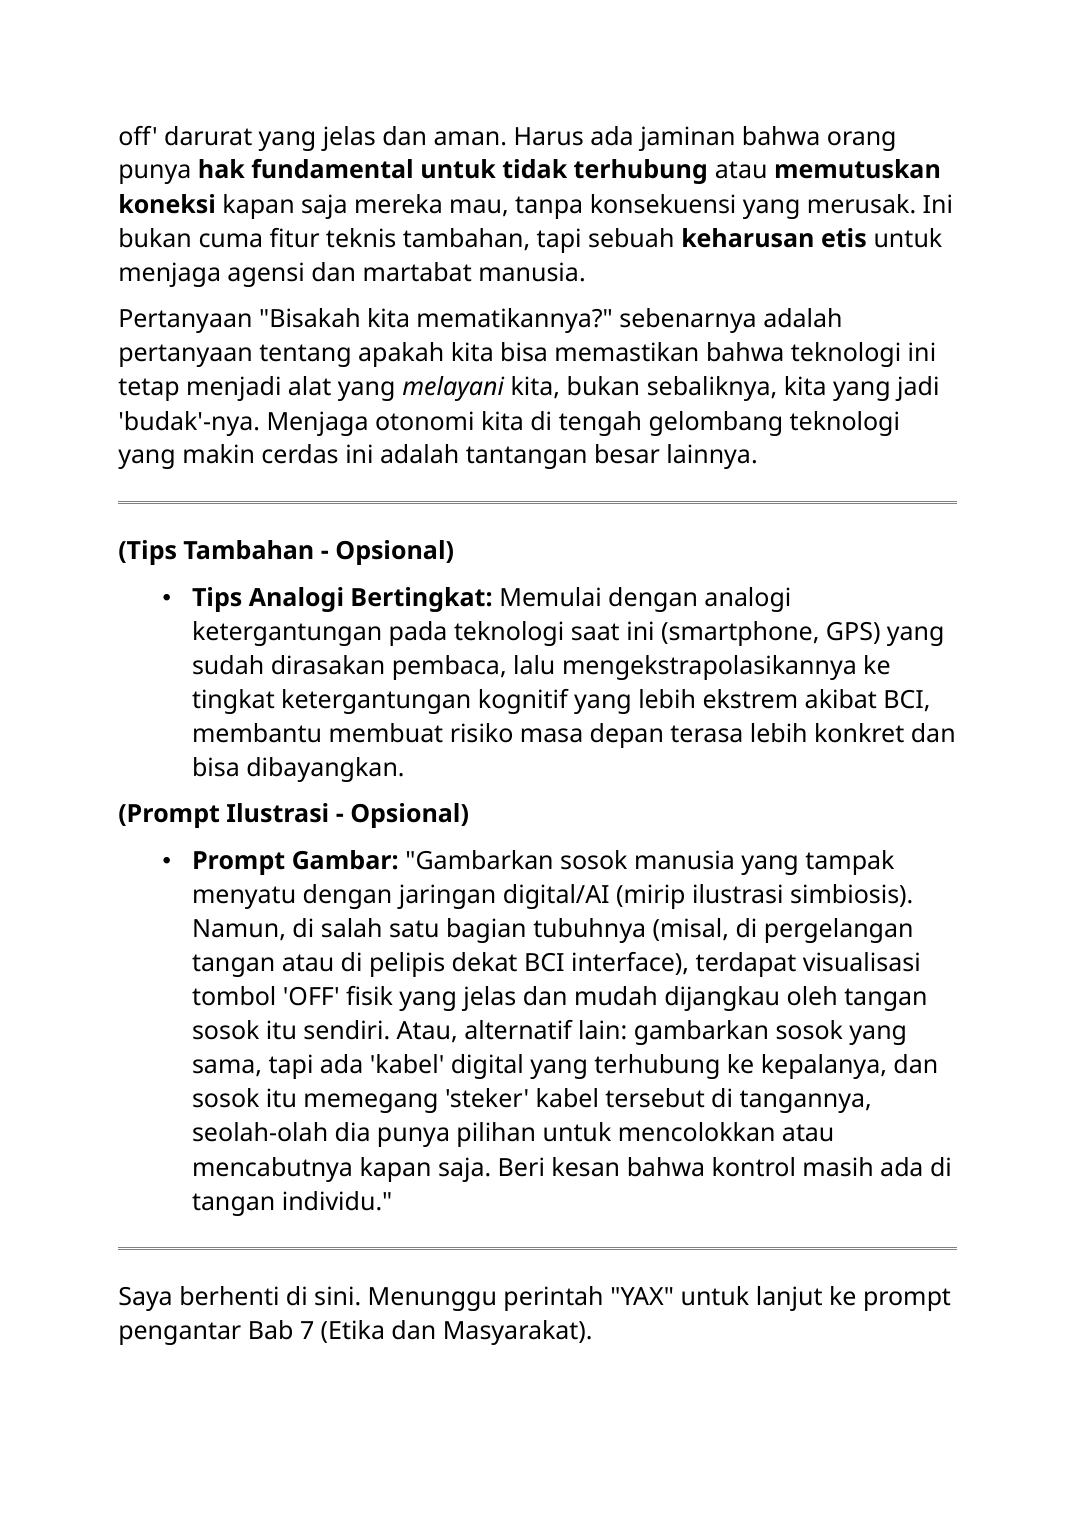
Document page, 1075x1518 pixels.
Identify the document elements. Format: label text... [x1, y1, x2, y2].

list Prompt Gambar: "Gambarkan sosok manusia yang tampak menyatu dengan jaringan digital/AI (mirip ilustrasi simbiosis). Namun, di salah satu bagian tubuhnya (misal, di pergelangan tangan atau di pelipis dekat BCI interface), terdapat visualisasi tombol 'OFF' fisik yang jelas dan mudah dijangkau oleh tangan sosok itu sendiri. Atau, alternatif lain: gambarkan sosok yang sama, tapi ada 'kabel' digital yang terhubung ke kepalanya, dan sosok itu memegang 'steker' kabel tersebut di tangannya, seolah-olah dia punya pilihan untuk mencolokkan atau mencabutnya kapan saja. Beri kesan bahwa kontrol masih ada di tangan individu." [162, 843, 957, 1217]
list Tips Analogi Bertingkat: Memulai dengan analogi ketergantungan pada teknologi saat ini (smartphone, GPS) yang sudah dirasakan pembaca, lalu mengekstrapolasikannya ke tingkat ketergantungan kognitif yang lebih ekstrem akibat BCI, membantu membuat risiko masa depan terasa lebih konkret dan bisa dibayangkan. [162, 579, 957, 783]
text (Prompt Ilustrasi - Opsional) [118, 796, 957, 830]
text Pertanyaan "Bisakah kita mematikannya?" sebenarnya adalah pertanyaan tentang apakah kita bisa memastikan bahwa teknologi ini tetap menjadi alat yang melayani kita, bukan sebaliknya, kita yang jadi 'budak'-nya. Menjaga otonomi kita di tengah gelombang teknologi yang makin cerdas ini adalah tantangan besar lainnya. [118, 301, 957, 471]
text (Tips Tambahan - Opsional) [118, 533, 957, 567]
text off' darurat yang jelas dan aman. Harus ada jaminan bahwa orang punya hak fundamental untuk tidak terhubung atau memutuskan koneksi kapan saja mereka mau, tanpa konsekuensi yang merusak. Ini bukan cuma fitur teknis tambahan, tapi sebuah keharusan etis untuk menjaga agensi dan martabat manusia. [118, 118, 957, 288]
text Saya berhenti di sini. Menunggu perintah "YAX" untuk lanjut ke prompt pengantar Bab 7 (Etika dan Masyarakat). [118, 1279, 957, 1347]
